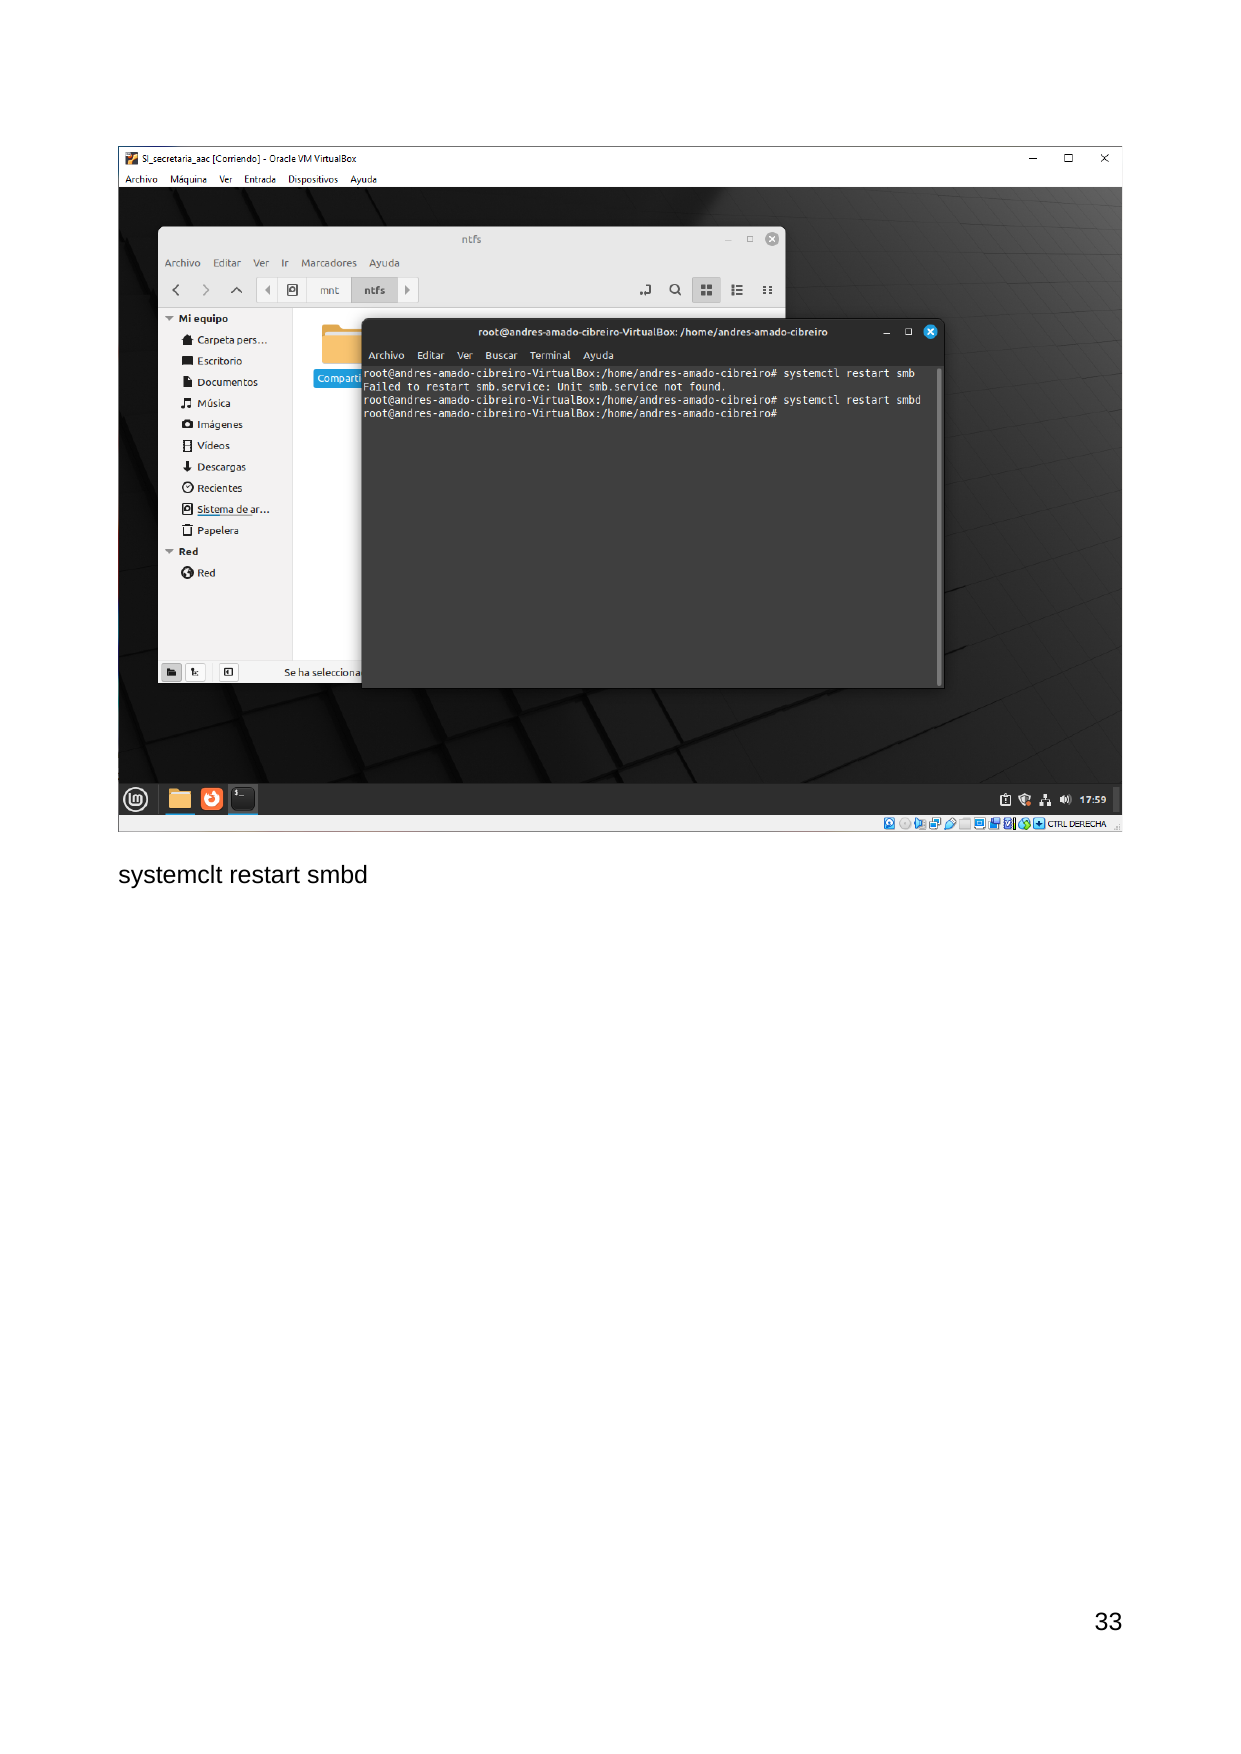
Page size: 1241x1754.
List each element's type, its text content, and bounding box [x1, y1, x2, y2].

text systemclt restart smbd [118, 860, 1122, 889]
picture [118, 146, 1123, 832]
